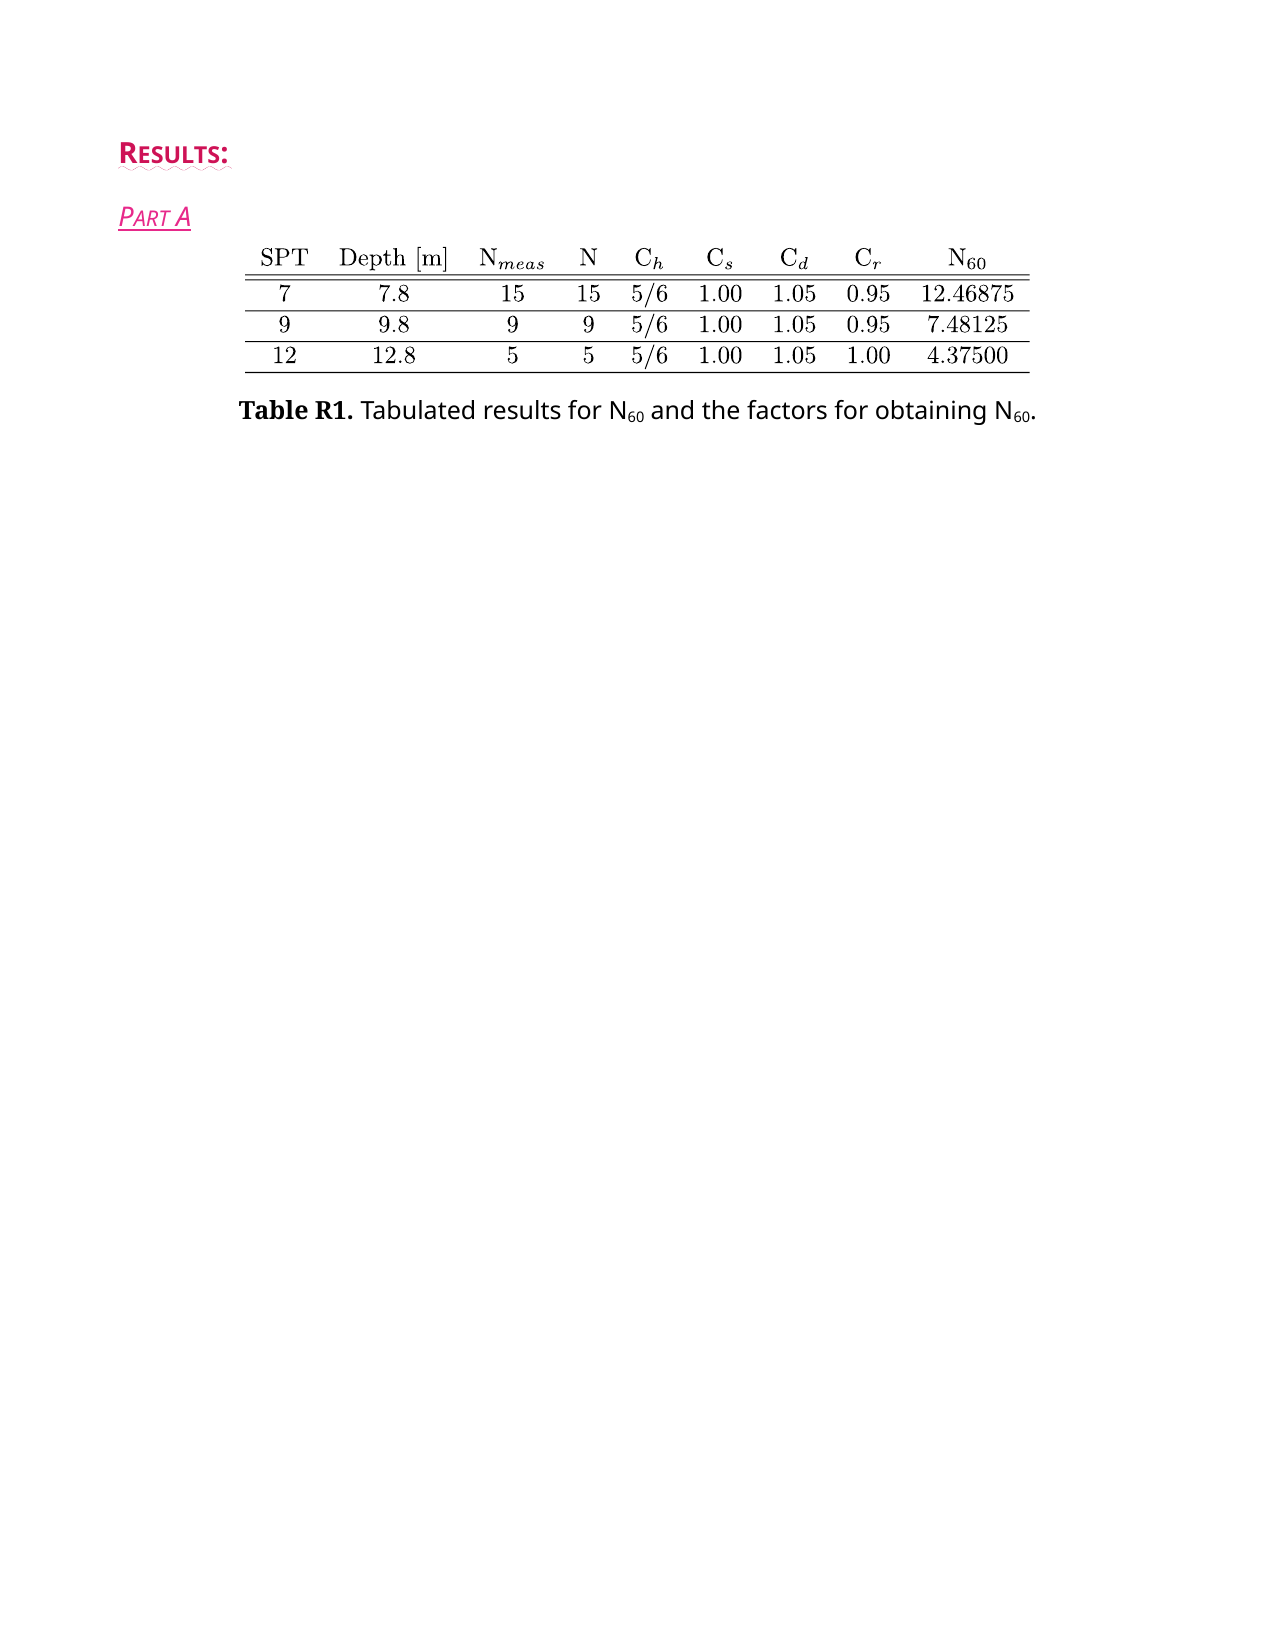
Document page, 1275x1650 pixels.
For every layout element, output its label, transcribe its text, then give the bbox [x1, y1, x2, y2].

subtitle Results: [118, 133, 1157, 172]
text Table R1. Tabulated results for N60 and the factors for obtaining N60. [118, 393, 1157, 427]
subtitle Part A [118, 197, 1157, 234]
